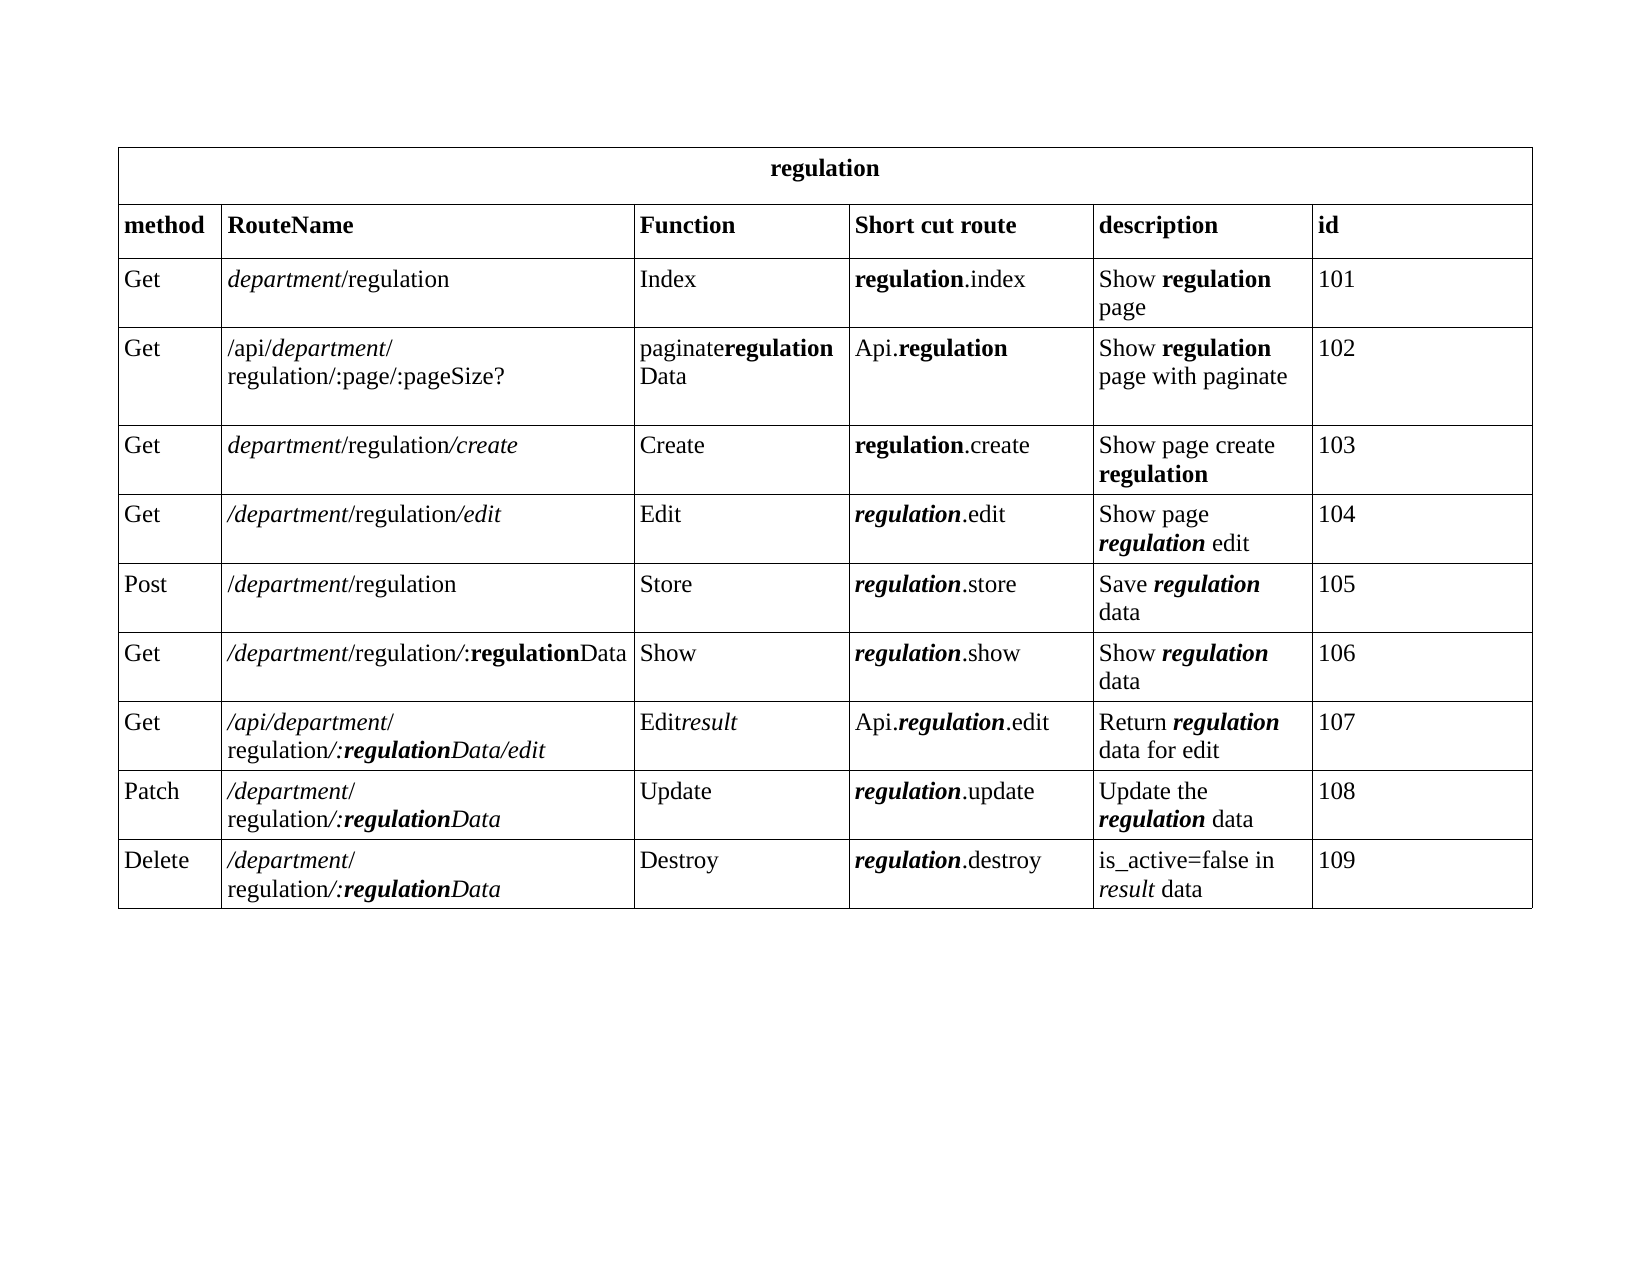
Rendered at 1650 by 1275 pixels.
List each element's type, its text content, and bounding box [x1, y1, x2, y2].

table_cell Api.regulation.edit [850, 702, 1093, 770]
table_cell regulation.create [850, 426, 1093, 494]
table_cell Post [119, 564, 221, 632]
table_cell regulation.store [850, 564, 1093, 632]
table_cell regulation.index [850, 259, 1093, 327]
table_cell 103 [1313, 426, 1532, 494]
table_cell /department/regulation [222, 564, 634, 632]
table_cell Patch [119, 771, 221, 839]
table_cell Api.regulation [850, 328, 1093, 425]
table_cell RouteName [222, 205, 634, 258]
table_cell Short cut route [850, 205, 1093, 258]
table_cell Create [635, 426, 849, 494]
table_cell Return regulation data for edit [1094, 702, 1312, 770]
table_cell Show regulation data [1094, 633, 1312, 701]
table_cell regulation.update [850, 771, 1093, 839]
table_cell Editresult [635, 702, 849, 770]
table_cell id [1313, 205, 1532, 258]
table_cell 107 [1313, 702, 1532, 770]
table_cell /department/regulation/:regulationData [222, 840, 634, 908]
table_cell department/regulation [222, 259, 634, 327]
table_cell Function [635, 205, 849, 258]
table_cell 106 [1313, 633, 1532, 701]
table_cell /api/department/regulation/:regulationData/edit [222, 702, 634, 770]
table_cell Show page create regulation [1094, 426, 1312, 494]
table_cell 102 [1313, 328, 1532, 425]
table_cell description [1094, 205, 1312, 258]
table_cell Edit [635, 495, 849, 563]
table_cell Get [119, 633, 221, 701]
table_cell Store [635, 564, 849, 632]
table_cell /department/regulation/:regulationData [222, 633, 634, 701]
table_cell Index [635, 259, 849, 327]
table_cell regulation.edit [850, 495, 1093, 563]
table_cell 104 [1313, 495, 1532, 563]
table_cell Show regulation page [1094, 259, 1312, 327]
table_cell regulation.destroy [850, 840, 1093, 908]
table_cell Destroy [635, 840, 849, 908]
table_cell Get [119, 259, 221, 327]
table_cell Save regulation data [1094, 564, 1312, 632]
table_cell /department/regulation/edit [222, 495, 634, 563]
table_cell 108 [1313, 771, 1532, 839]
table_cell /department/regulation/:regulationData [222, 771, 634, 839]
table_cell Get [119, 328, 221, 425]
table_cell Get [119, 495, 221, 563]
table_cell department/regulation/create [222, 426, 634, 494]
table_cell is_active=false in result data [1094, 840, 1312, 908]
table_cell method [119, 205, 221, 258]
table_cell Delete [119, 840, 221, 908]
table_cell Show page regulation edit [1094, 495, 1312, 563]
table_cell Get [119, 702, 221, 770]
table_cell 109 [1313, 840, 1532, 908]
table_cell /api/department/regulation/:page/:pageSize? [222, 328, 634, 425]
table_cell 105 [1313, 564, 1532, 632]
table_cell Update [635, 771, 849, 839]
table_cell Show [635, 633, 849, 701]
table_cell Get [119, 426, 221, 494]
table_cell 101 [1313, 259, 1532, 327]
table_cell Update the regulation data [1094, 771, 1312, 839]
table_cell paginateregulationData [635, 328, 849, 425]
table_header regulation [119, 148, 1532, 204]
table_cell Show regulation page with paginate [1094, 328, 1312, 425]
table_cell regulation.show [850, 633, 1093, 701]
